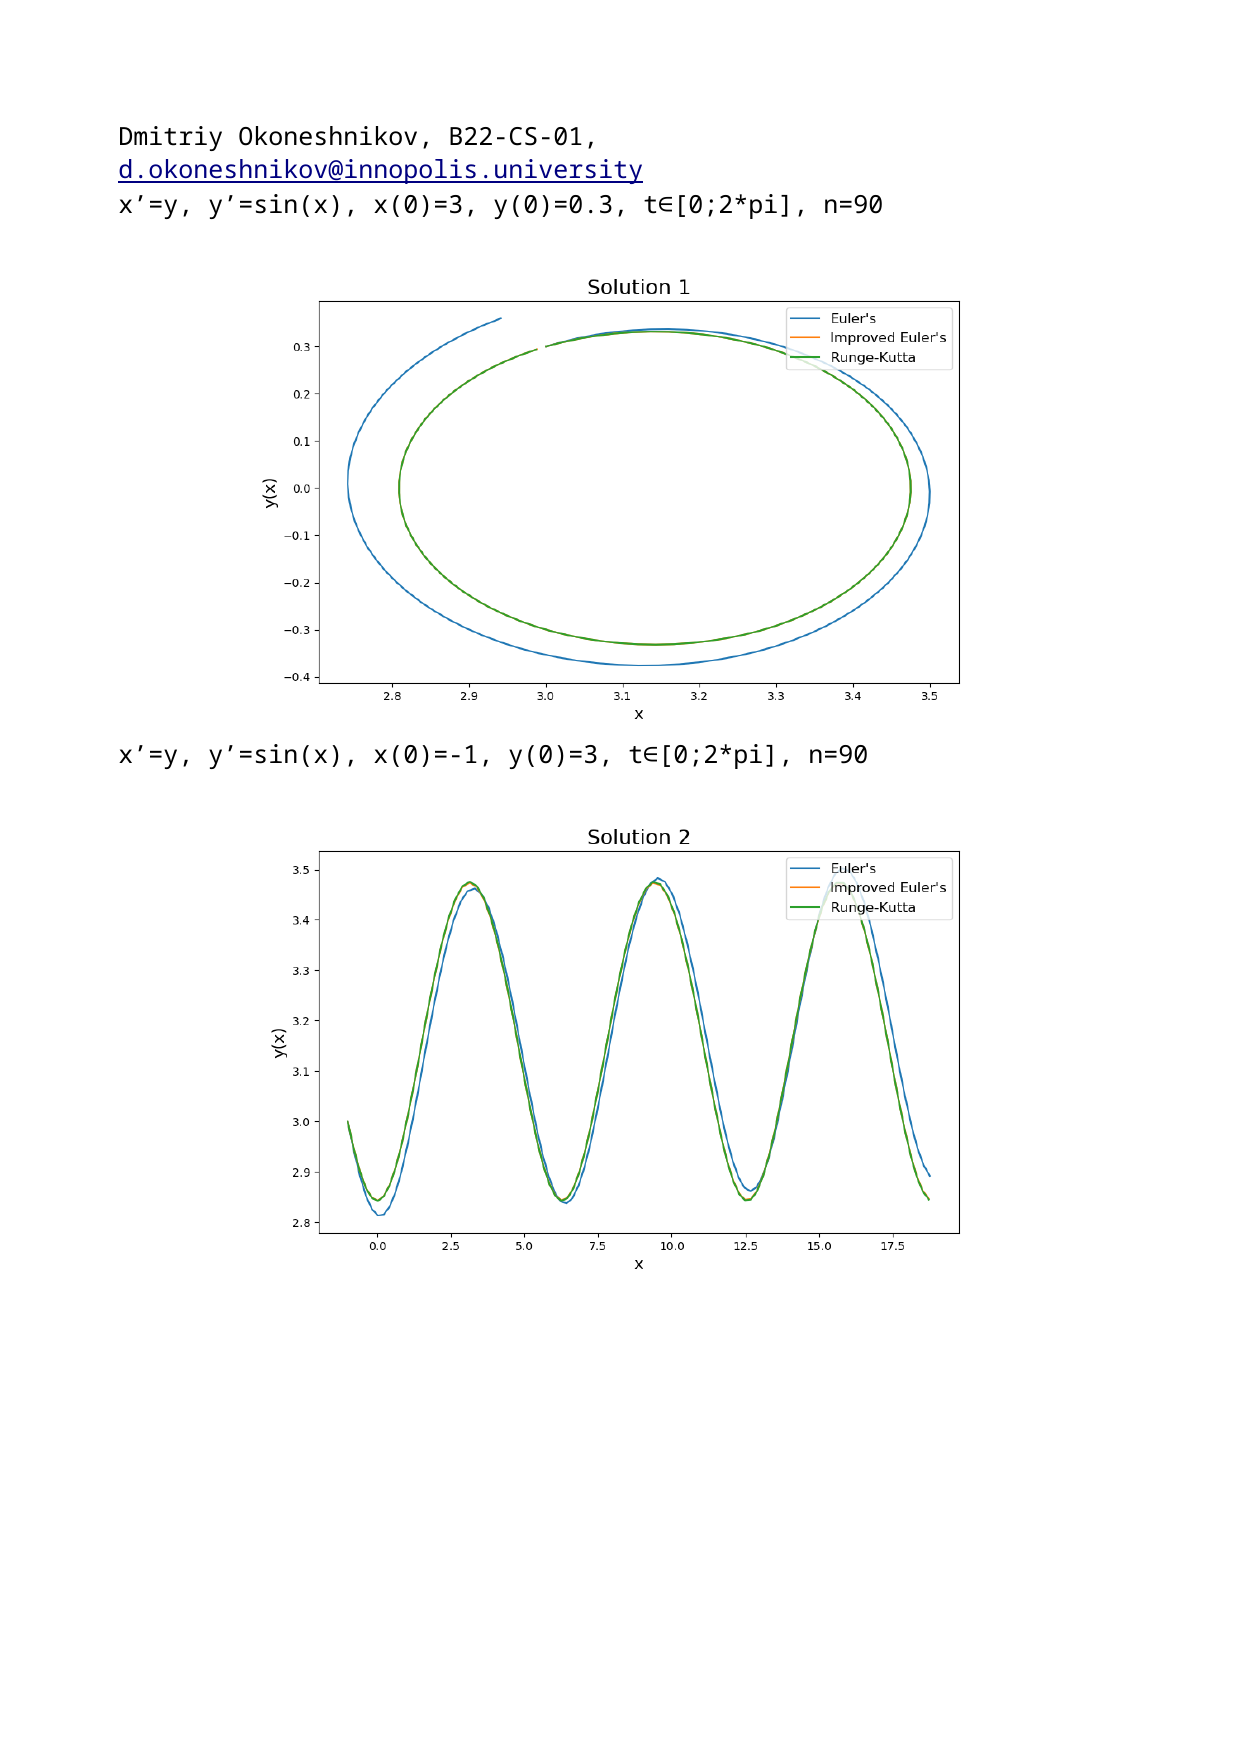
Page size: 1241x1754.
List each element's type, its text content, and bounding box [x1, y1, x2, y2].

text Dmitriy Okoneshnikov, B22-CS-01, d.okoneshnikov@innopolis.university [118, 118, 1122, 186]
picture [215, 241, 1041, 737]
text x’=y, y’=sin(x), x(0)=3, y(0)=0.3, t∈[0;2*pi], n=90 [118, 186, 1122, 220]
picture [215, 791, 1041, 1287]
text x’=y, y’=sin(x), x(0)=-1, y(0)=3, t∈[0;2*pi], n=90 [118, 220, 1122, 771]
